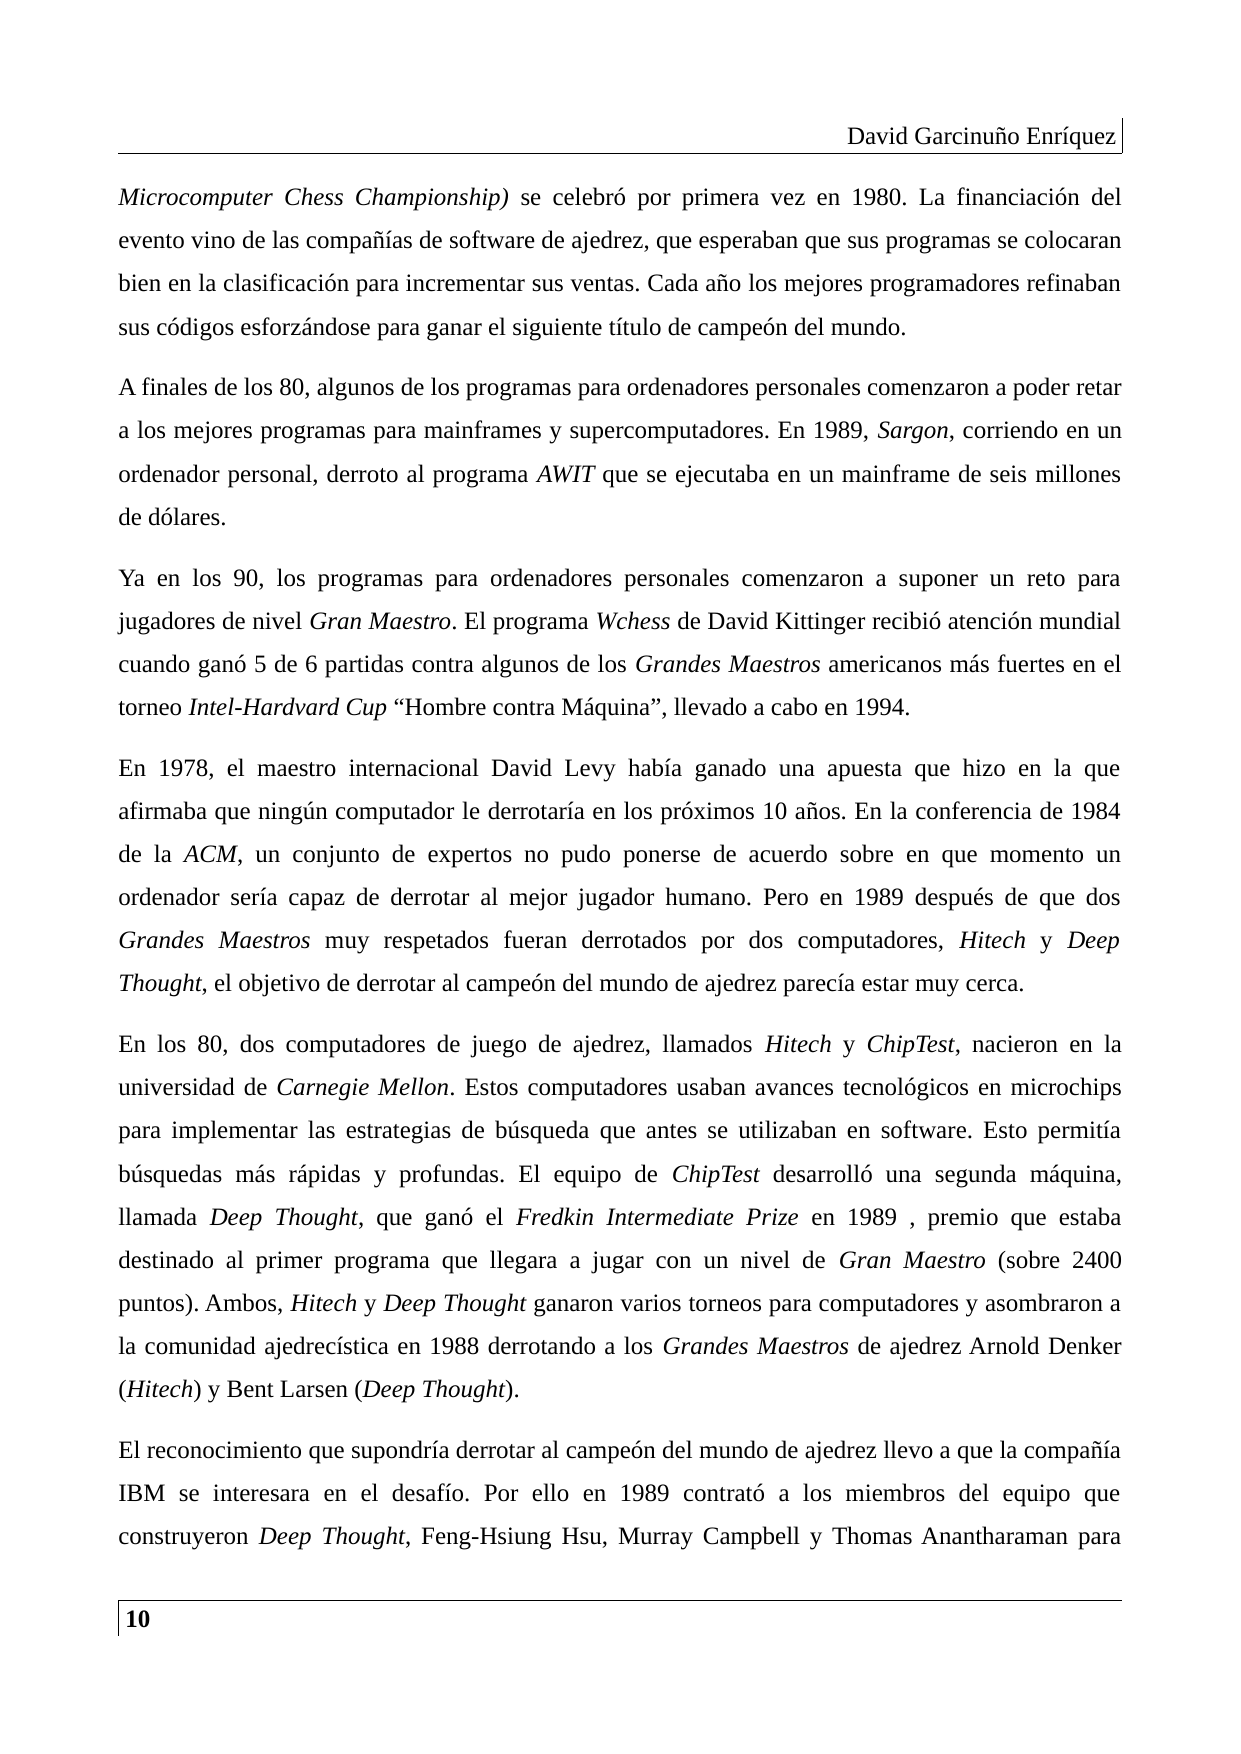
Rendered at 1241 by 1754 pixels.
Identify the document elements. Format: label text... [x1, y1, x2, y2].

text El reconocimiento que supondría derrotar al campeón del mundo de ajedrez llevo a que la compañía IBM se interesara en el desafío. Por ello en 1989 contrató a los miembros del equipo que construyeron Deep Thought, Feng-Hsiung Hsu, Murray Campbell y Thomas Anantharaman para [118, 1435, 1122, 1550]
text A finales de los 80, algunos de los programas para ordenadores personales comenzaron a poder retar a los mejores programas para mainframes y supercomputadores. En 1989, Sargon, corriendo en un ordenador personal, derroto al programa AWIT que se ejecutaba en un mainframe de seis millones de dólares. [118, 372, 1122, 531]
text Ya en los 90, los programas para ordenadores personales comenzaron a suponer un reto para jugadores de nivel Gran Maestro. El programa Wchess de David Kittinger recibió atención mundial cuando ganó 5 de 6 partidas contra algunos de los Grandes Maestros americanos más fuertes en el torneo Intel-Hardvard Cup “Hombre contra Máquina”, llevado a cabo en 1994. [118, 563, 1122, 721]
text En los 80, dos computadores de juego de ajedrez, llamados Hitech y ChipTest, nacieron en la universidad de Carnegie Mellon. Estos computadores usaban avances tecnológicos en microchips para implementar las estrategias de búsqueda que antes se utilizaban en software. Esto permitía búsquedas más rápidas y profundas. El equipo de ChipTest desarrolló una segunda máquina, llamada Deep Thought, que ganó el Fredkin Intermediate Prize en 1989 , premio que estaba destinado al primer programa que llegara a jugar con un nivel de Gran Maestro (sobre 2400 puntos). Ambos, Hitech y Deep Thought ganaron varios torneos para computadores y asombraron a la comunidad ajedrecística en 1988 derrotando a los Grandes Maestros de ajedrez Arnold Denker (Hitech) y Bent Larsen (Deep Thought). [118, 1029, 1122, 1403]
text Microcomputer Chess Championship) se celebró por primera vez en 1980. La financiación del evento vino de las compañías de software de ajedrez, que esperaban que sus programas se colocaran bien en la clasificación para incrementar sus ventas. Cada año los mejores programadores refinaban sus códigos esforzándose para ganar el siguiente título de campeón del mundo. [118, 182, 1122, 340]
text En 1978, el maestro internacional David Levy había ganado una apuesta que hizo en la que afirmaba que ningún computador le derrotaría en los próximos 10 años. En la conferencia de 1984 de la ACM, un conjunto de expertos no pudo ponerse de acuerdo sobre en que momento un ordenador sería capaz de derrotar al mejor jugador humano. Pero en 1989 después de que dos Grandes Maestros muy respetados fueran derrotados por dos computadores, Hitech y Deep Thought, el objetivo de derrotar al campeón del mundo de ajedrez parecía estar muy cerca. [118, 753, 1122, 997]
